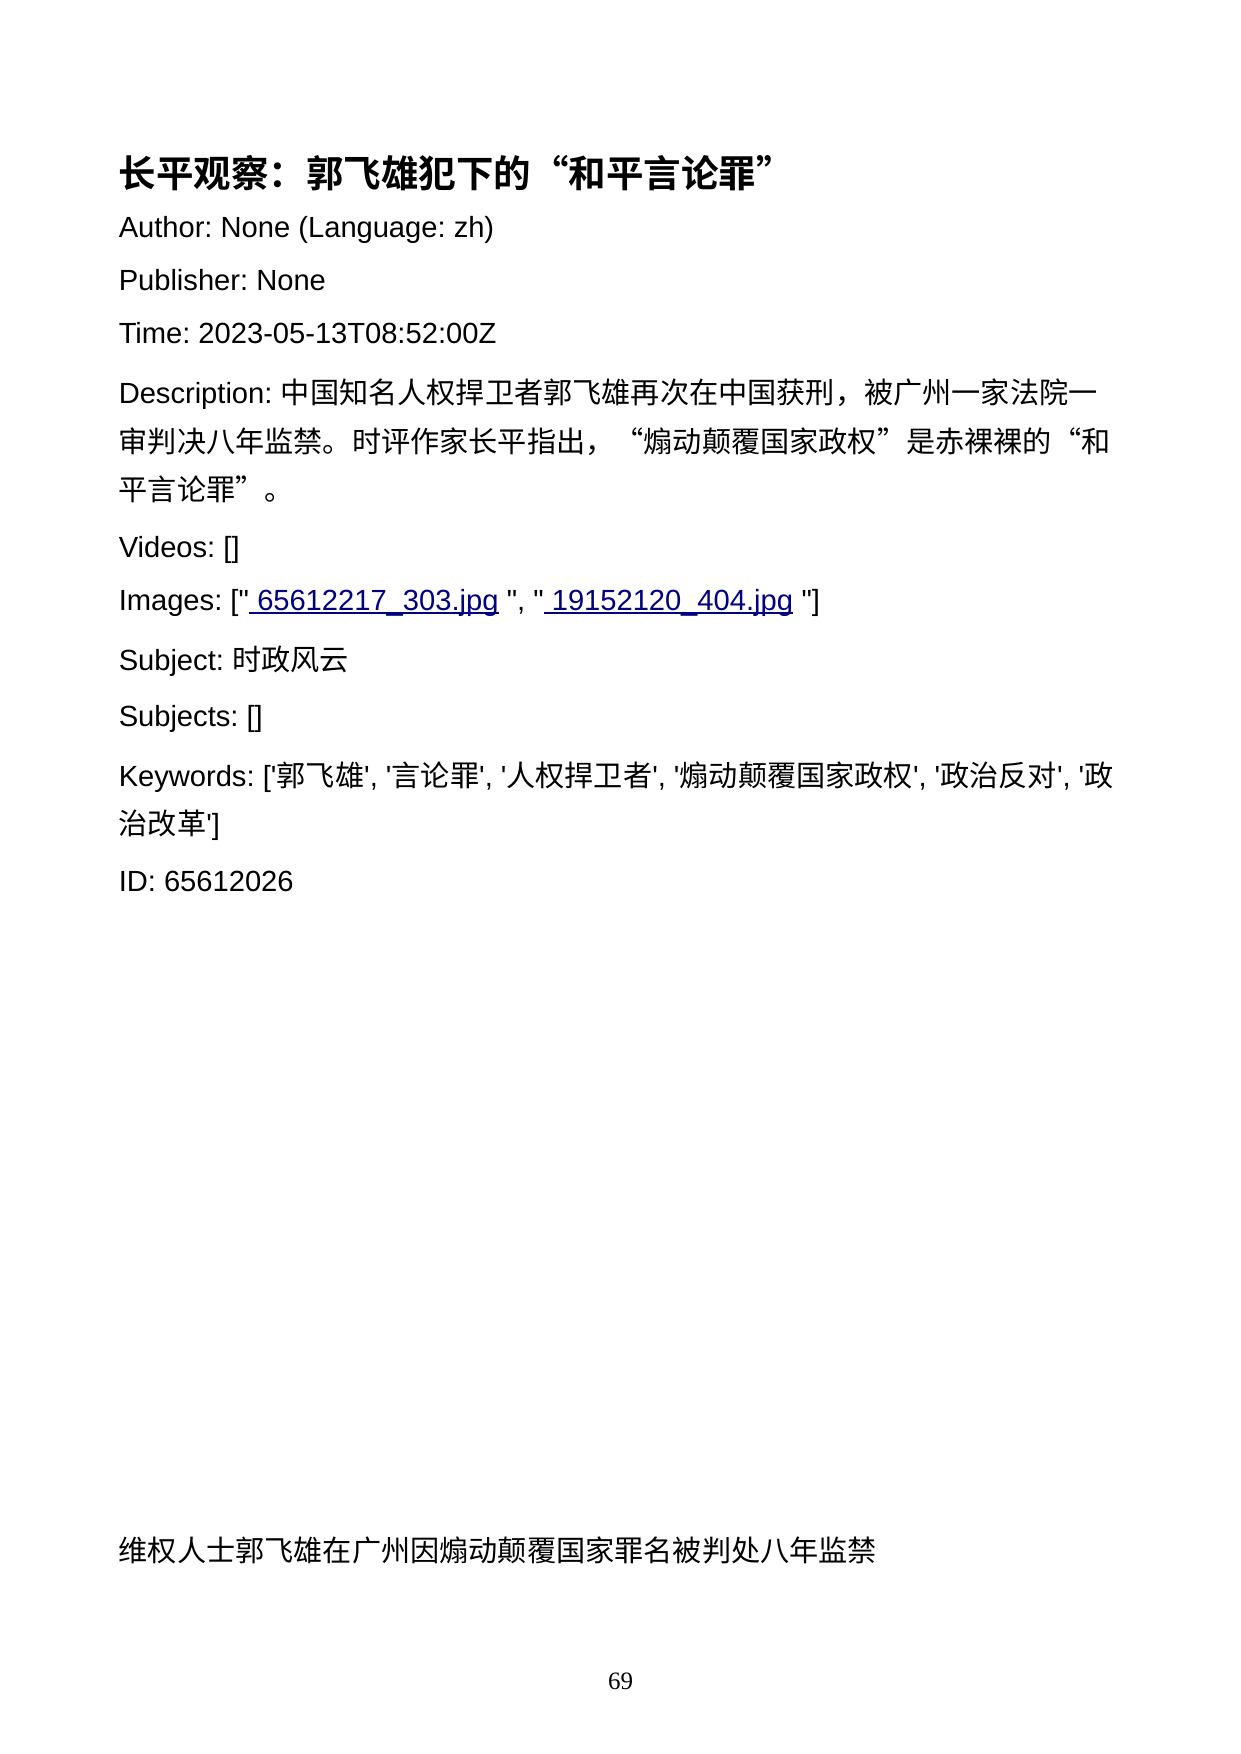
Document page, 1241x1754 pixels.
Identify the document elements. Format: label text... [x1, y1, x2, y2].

text Subject: 时政风云 [118, 636, 1122, 678]
text ID: 65612026 [118, 864, 1122, 898]
text Keywords: ['郭飞雄', '言论罪', '人权捍卫者', '煽动颠覆国家政权', '政治反对', '政治改革'] [118, 752, 1122, 843]
text Time: 2023-05-13T08:52:00Z [118, 317, 1122, 350]
text Author: None (Language: zh) [118, 210, 1122, 244]
text 维权人士郭飞雄在广州因煽动颠覆国家罪名被判处八年监禁 [118, 1527, 1122, 1570]
text Images: [" 65612217_303.jpg ", " 19152120_404.jpg "] [118, 583, 1122, 617]
text Publisher: None [118, 263, 1122, 297]
subtitle 长平观察：郭飞雄犯下的“和平言论罪” [118, 143, 1122, 198]
text Subjects: [] [118, 699, 1122, 733]
text Videos: [] [118, 530, 1122, 563]
text Description: 中国知名人权捍卫者郭飞雄再次在中国获刑，被广州一家法院一审判决八年监禁。时评作家长平指出，“煽动颠覆国家政权”是赤裸裸的“和平言论罪”。 [118, 370, 1122, 509]
